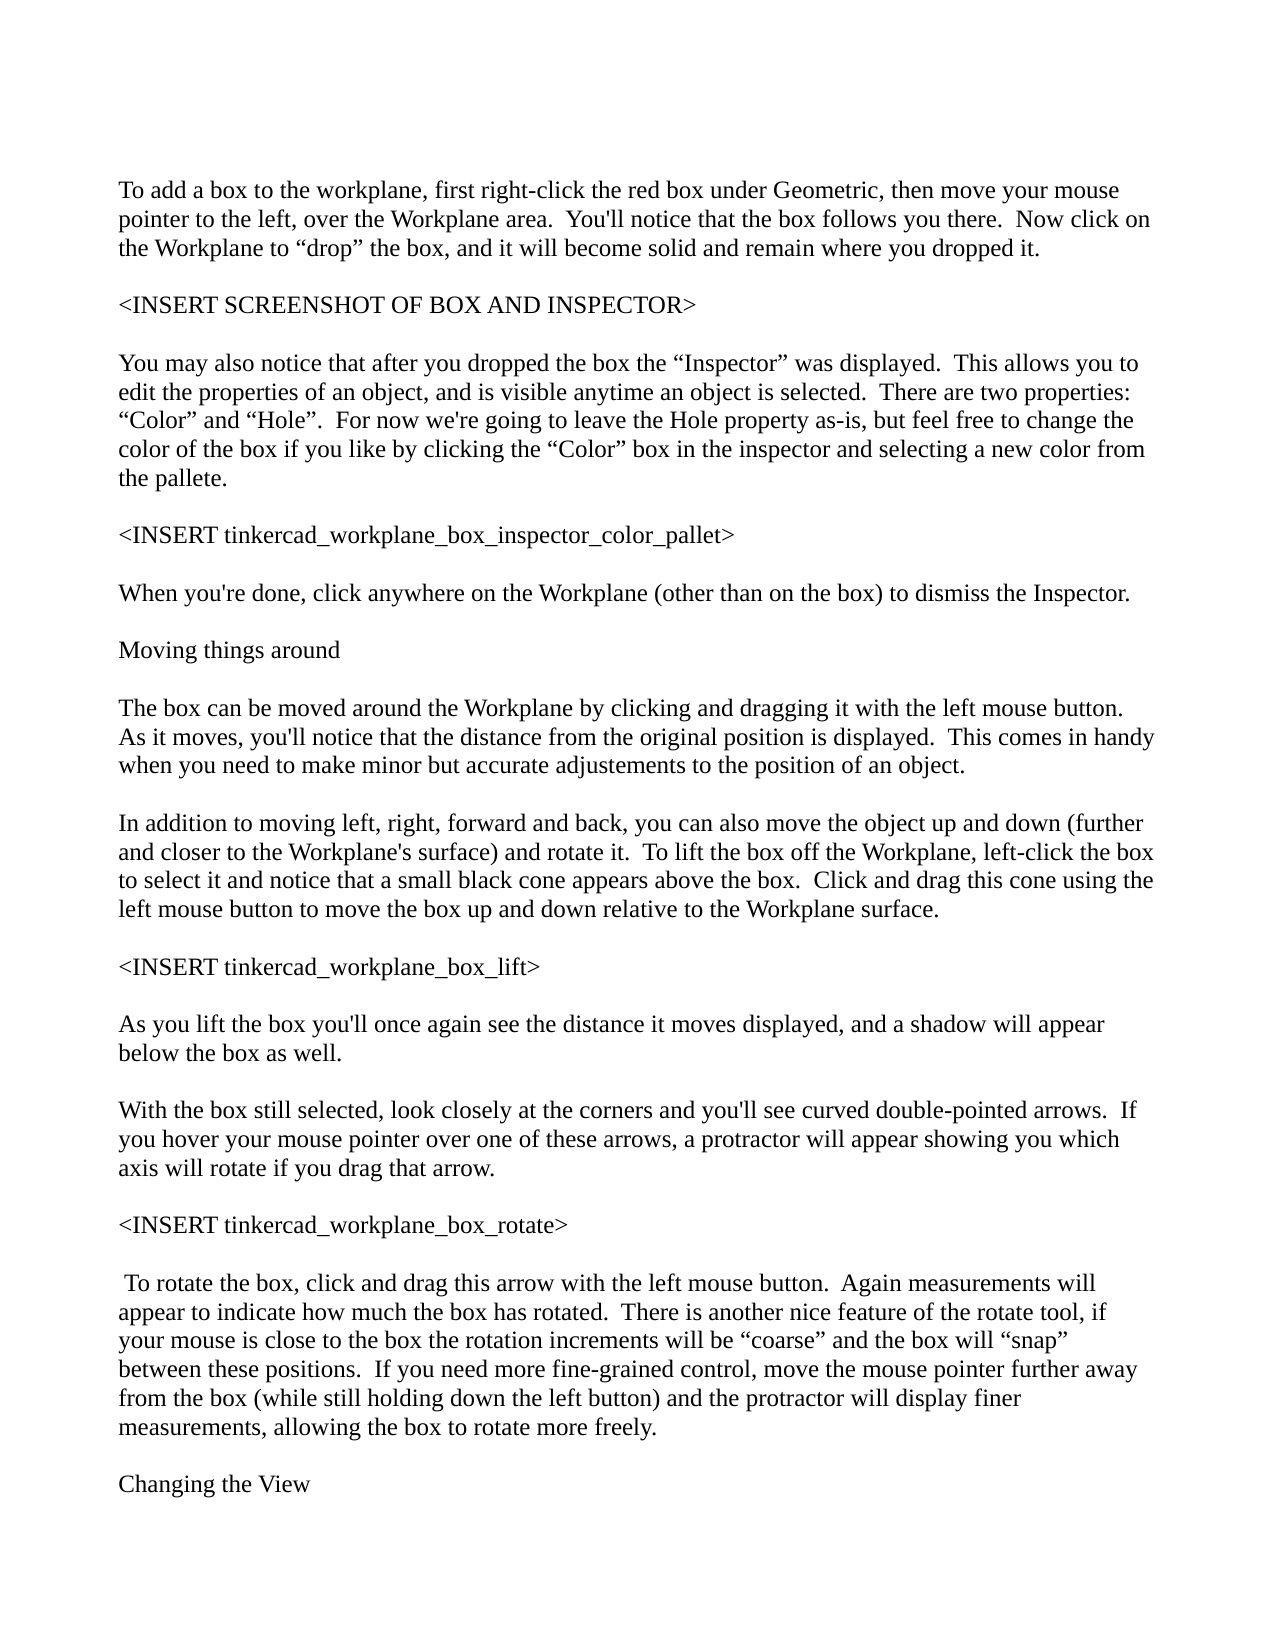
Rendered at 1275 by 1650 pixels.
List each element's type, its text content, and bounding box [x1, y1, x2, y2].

text <INSERT tinkercad_workplane_box_lift> [118, 952, 1157, 981]
text Changing the View [118, 1469, 1157, 1498]
text When you're done, click anywhere on the Workplane (other than on the box) to dismiss the Inspector. [118, 578, 1157, 607]
text Moving things around [118, 636, 1157, 664]
text In addition to moving left, right, forward and back, you can also move the object up and down (further and closer to the Workplane's surface) and rotate it. To lift the box off the Workplane, left-click the box to select it and notice that a small black cone appears above the box. Click and drag this cone using the left mouse button to move the box up and down relative to the Workplane surface. [118, 808, 1157, 923]
text To add a box to the workplane, first right-click the red box under Geometric, then move your mouse pointer to the left, over the Workplane area. You'll notice that the box follows you there. Now click on the Workplane to “drop” the box, and it will become solid and remain where you dropped it. [118, 176, 1157, 262]
text To rotate the box, click and drag this arrow with the left mouse button. Again measurements will appear to indicate how much the box has rotated. There is another nice feature of the rotate tool, if your mouse is close to the box the rotation increments will be “coarse” and the box will “snap” between these positions. If you need more fine-grained control, move the mouse pointer further away from the box (while still holding down the left button) and the protractor will display finer measurements, allowing the box to rotate more freely. [118, 1268, 1157, 1441]
text The box can be moved around the Workplane by clicking and dragging it with the left mouse button. As it moves, you'll notice that the distance from the original position is displayed. This comes in handy when you need to make minor but accurate adjustements to the position of an object. [118, 693, 1157, 779]
text With the box still selected, look closely at the corners and you'll see curved double-pointed arrows. If you hover your mouse pointer over one of these arrows, a protractor will appear showing you which axis will rotate if you drag that arrow. [118, 1096, 1157, 1182]
text You may also notice that after you dropped the box the “Inspector” was displayed. This allows you to edit the properties of an object, and is visible anytime an object is selected. There are two properties: “Color” and “Hole”. For now we're going to leave the Hole property as-is, but feel free to change the color of the box if you like by clicking the “Color” box in the inspector and selecting a new color from the pallete. [118, 348, 1157, 492]
text As you lift the box you'll once again see the distance it moves displayed, and a shadow will appear below the box as well. [118, 1009, 1157, 1067]
text <INSERT tinkercad_workplane_box_inspector_color_pallet> [118, 521, 1157, 549]
text <INSERT tinkercad_workplane_box_rotate> [118, 1211, 1157, 1239]
text <INSERT SCREENSHOT OF BOX AND INSPECTOR> [118, 291, 1157, 319]
